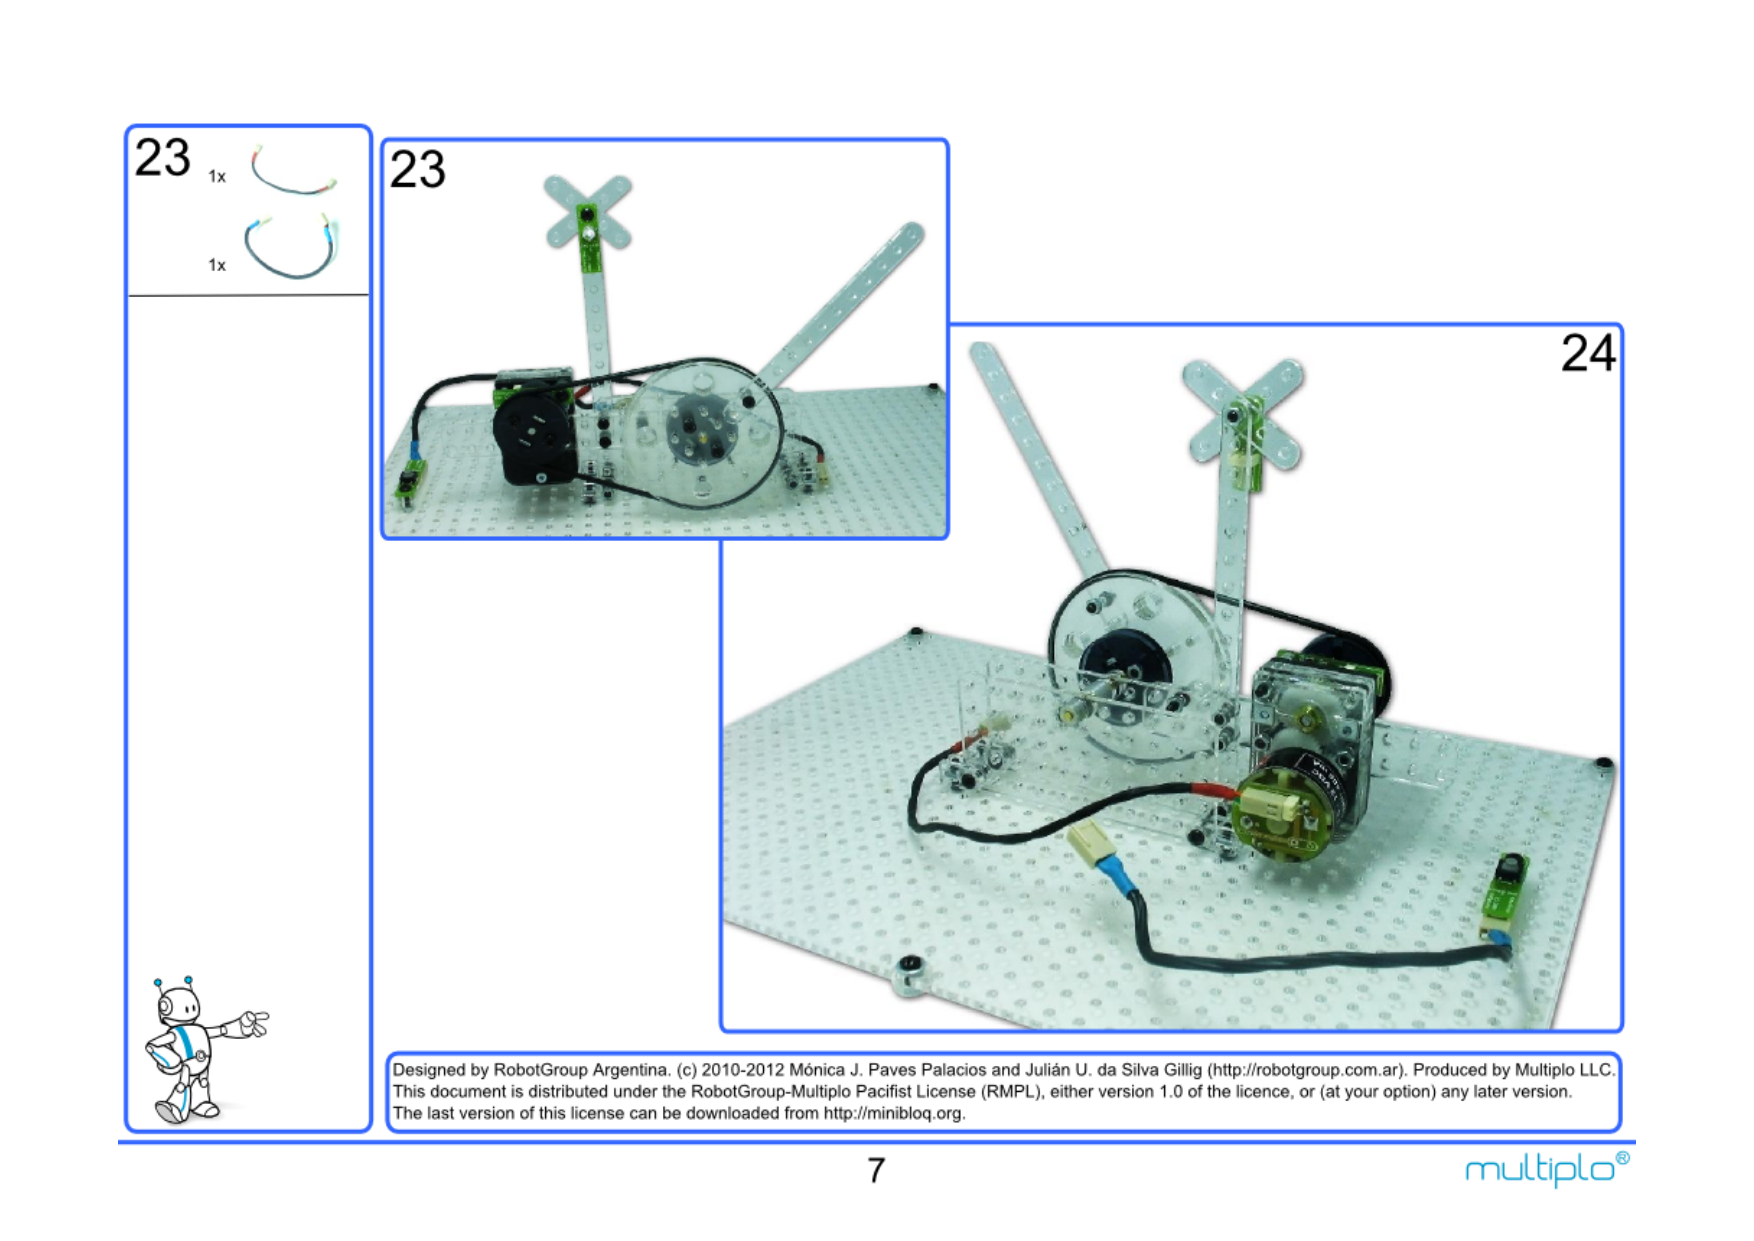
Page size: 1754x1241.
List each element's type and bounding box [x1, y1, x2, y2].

picture [118, 118, 1636, 1192]
